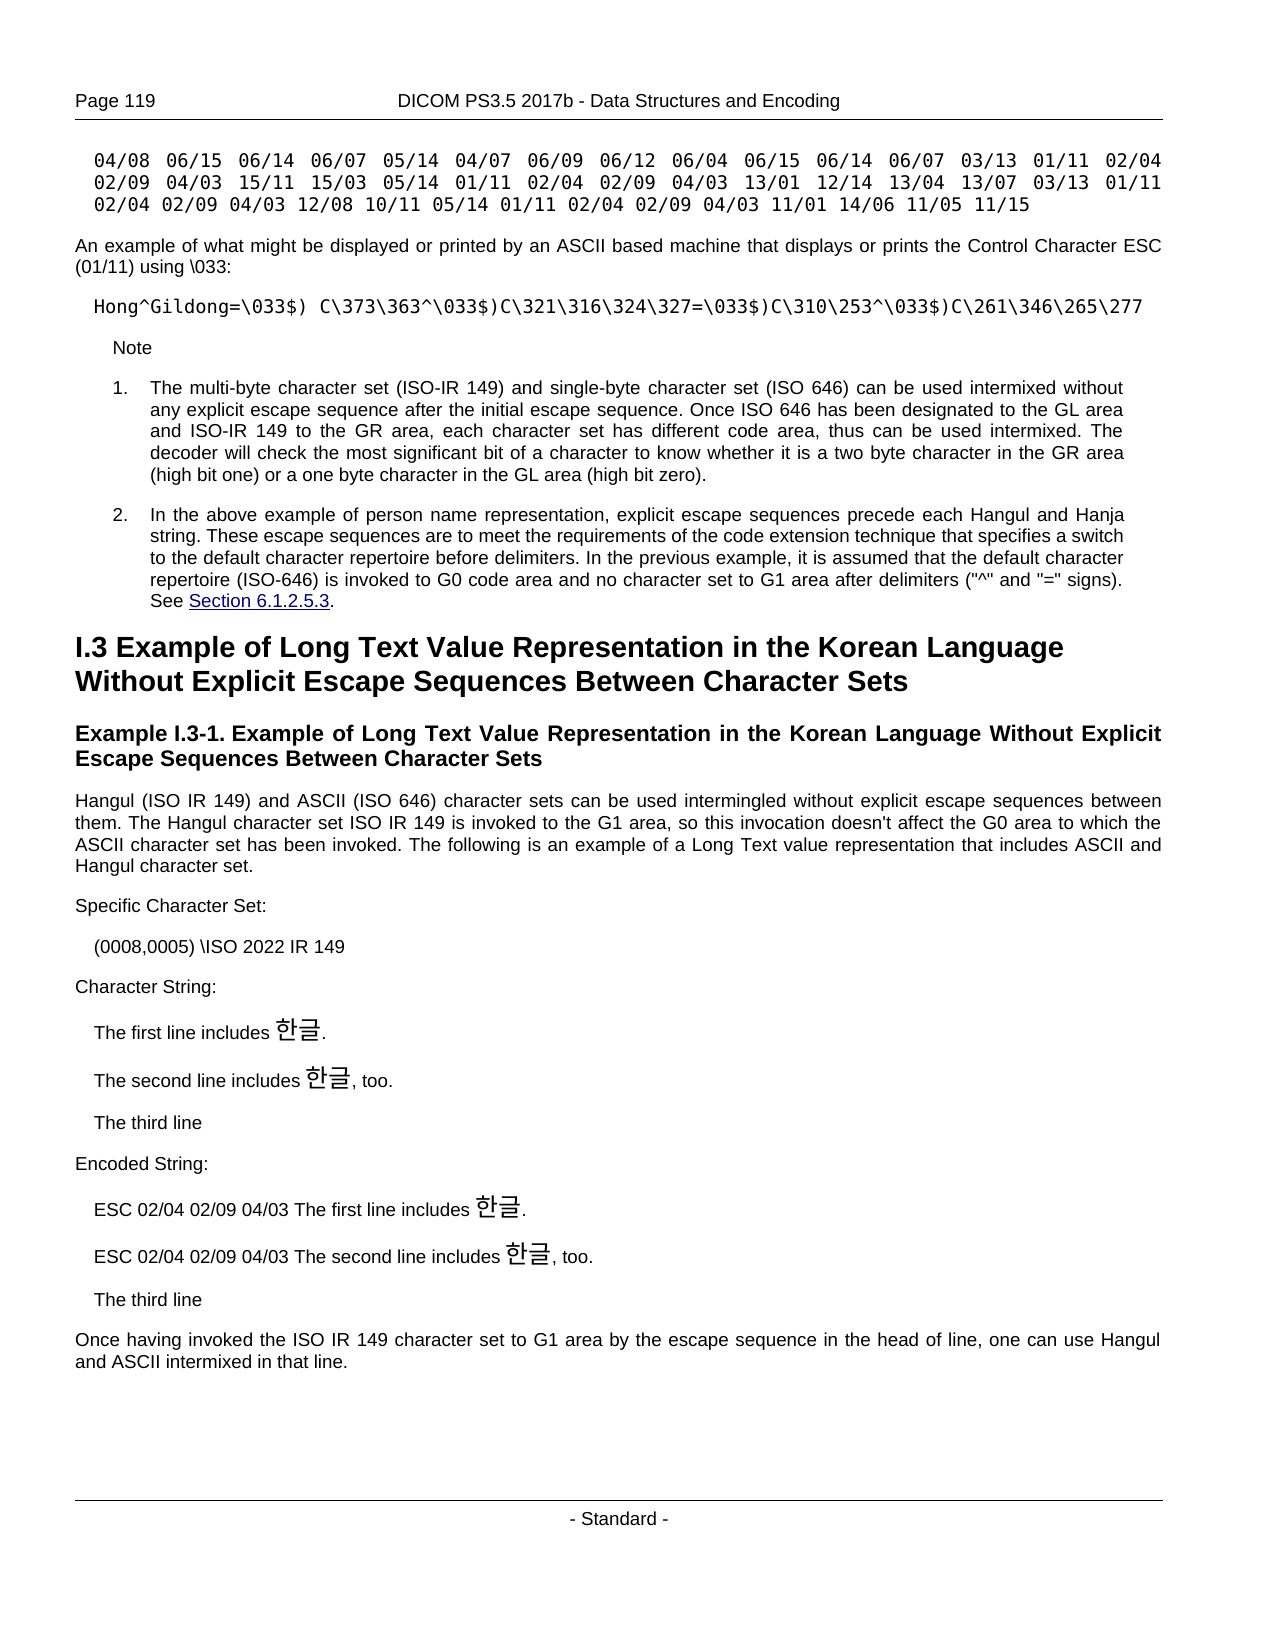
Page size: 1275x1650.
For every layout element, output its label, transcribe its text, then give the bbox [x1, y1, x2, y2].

list The multi-byte character set (ISO-IR 149) and single-byte character set (ISO 646) can be used intermixed without any explicit escape sequence after the initial escape sequence. Once ISO 646 has been designated to the GL area and ISO-IR 149 to the GR area, each character set has different code area, thus can be used intermixed. The decoder will check the most significant bit of a character to know whether it is a two byte character in the GR area (high bit one) or a one byte character in the GL area (high bit zero). [112, 377, 1125, 485]
text The third line [94, 1288, 1162, 1310]
text Specific Character Set: [75, 895, 1162, 917]
text ESC 02/04 02/09 04/03 The first line includes 한글. [94, 1193, 1162, 1222]
text Encoded String: [75, 1152, 1162, 1174]
text The second line includes 한글, too. [94, 1064, 1162, 1093]
text Character String: [75, 976, 1162, 997]
text Hangul (ISO IR 149) and ASCII (ISO 646) character sets can be used intermingled without explicit escape sequences between them. The Hangul character set ISO IR 149 is invoked to the G1 area, so this invocation doesn't affect the G0 area to which the ASCII character set has been invoked. The following is an example of a Long Text value representation that includes ASCII and Hangul character set. [75, 790, 1162, 877]
text Note [112, 337, 1125, 358]
list In the above example of person name representation, explicit escape sequences precede each Hangul and Hanja string. These escape sequences are to meet the requirements of the code extension technique that specifies a switch to the default character repertoire before delimiters. In the previous example, it is assumed that the default character repertoire (ISO-646) is invoked to G0 code area and no character set to G1 area after delimiters ("^" and "=" signs). See Section 6.1.2.5.3. [112, 504, 1125, 612]
text ESC 02/04 02/09 04/03 The second line includes 한글, too. [94, 1241, 1162, 1270]
text (0008,0005) \ISO 2022 IR 149 [94, 936, 1162, 957]
text Example I.3-1. Example of Long Text Value Representation in the Korean Language Without Explicit Escape Sequences Between Character Sets [75, 720, 1162, 772]
text Once having invoked the ISO IR 149 character set to G1 area by the escape sequence in the head of line, one can use Hangul and ASCII intermixed in that line. [75, 1329, 1162, 1372]
text Hong^Gildong=\033$) C\373\363^\033$)C\321\316\324\327=\033$)C\310\253^\033$)C\261\346\265\277 [94, 296, 1162, 318]
text The first line includes 한글. [94, 1016, 1162, 1045]
text The third line [94, 1112, 1162, 1134]
text An example of what might be displayed or printed by an ASCII based machine that displays or prints the Control Character ESC (01/11) using \033: [75, 234, 1162, 277]
text 04/08 06/15 06/14 06/07 05/14 04/07 06/09 06/12 06/04 06/15 06/14 06/07 03/13 01/11 02/04 02/09 04/03 15/11 15/03 05/14 01/11 02/04 02/09 04/03 13/01 12/14 13/04 13/07 03/13 01/11 02/04 02/09 04/03 12/08 10/11 05/14 01/11 02/04 02/09 04/03 11/01 14/06 11/05 11/15 [94, 150, 1162, 216]
text I.3 Example of Long Text Value Representation in the Korean Language Without Explicit Escape Sequences Between Character Sets [75, 630, 1162, 697]
